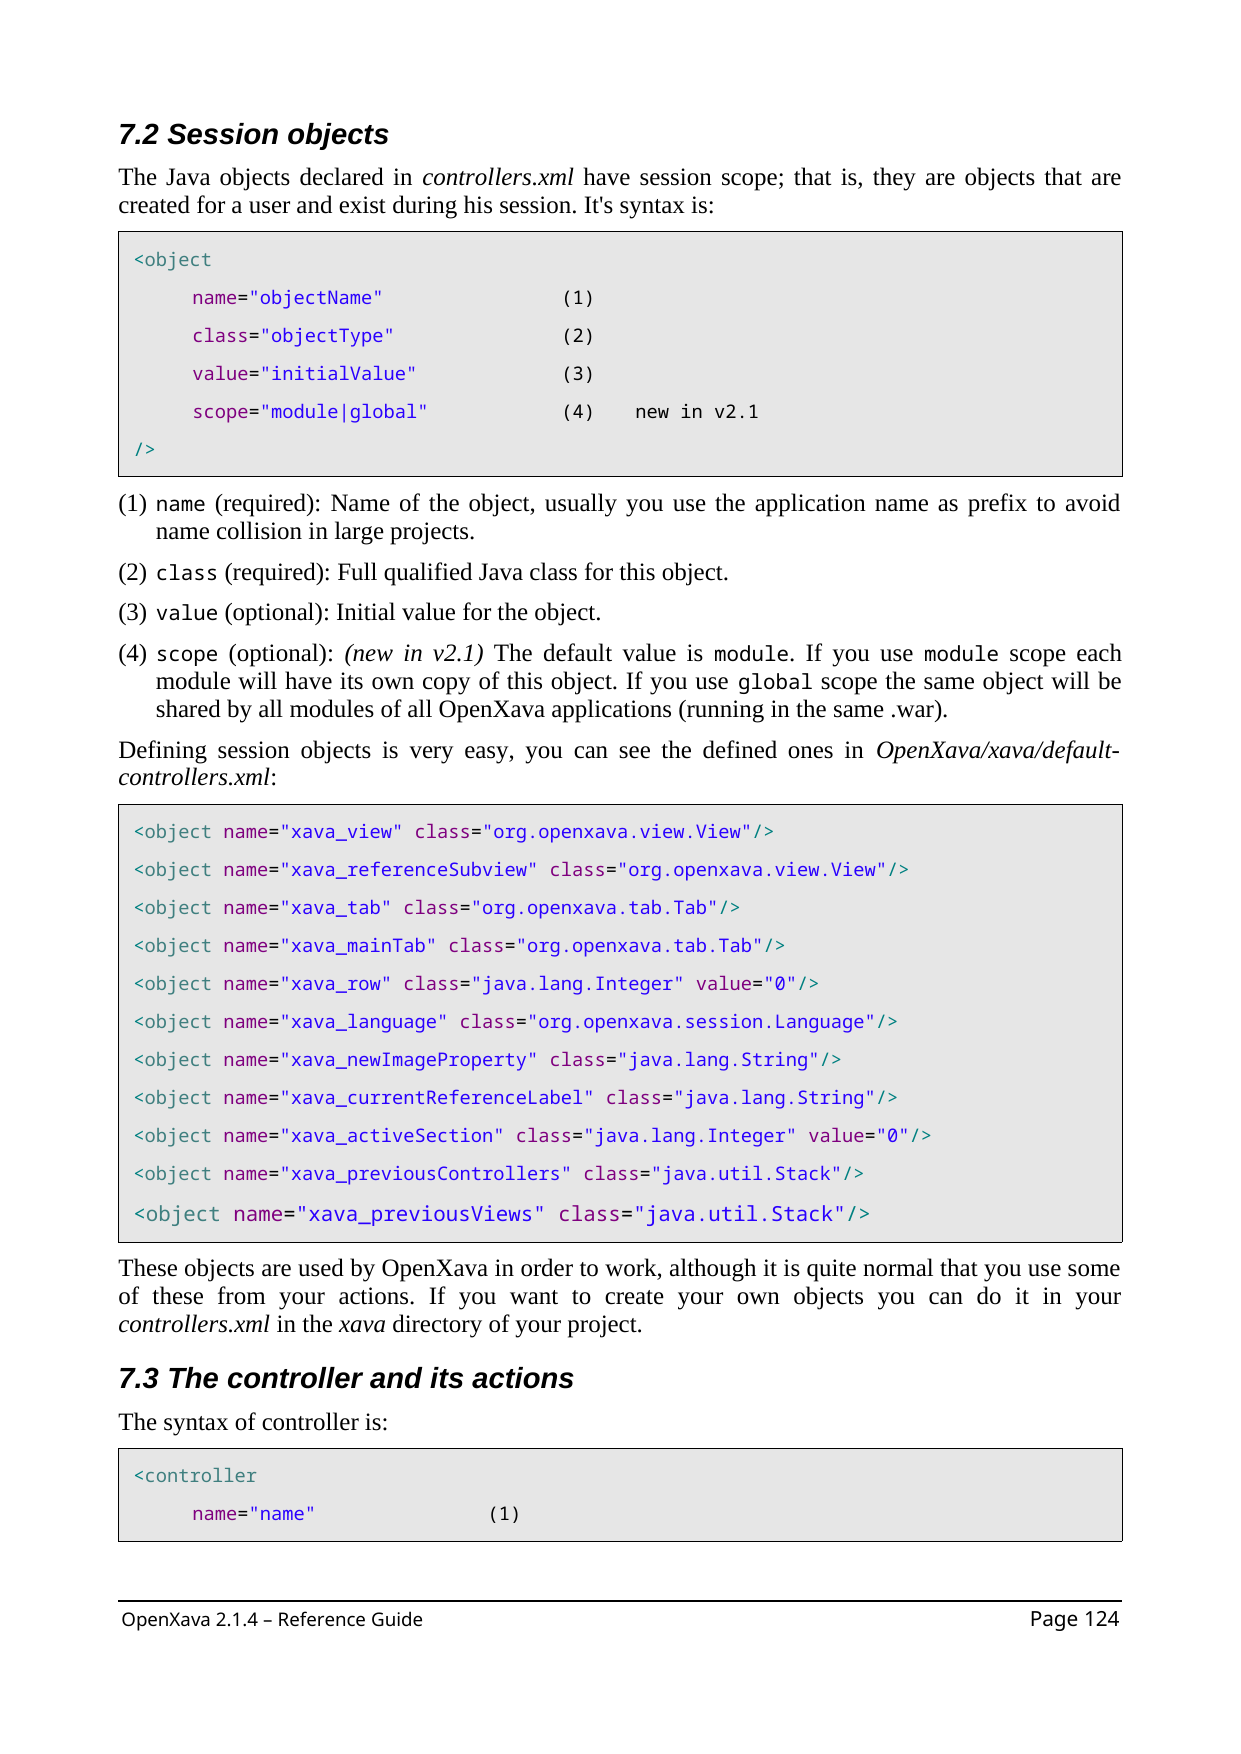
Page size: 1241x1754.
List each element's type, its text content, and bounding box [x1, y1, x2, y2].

text <object name="xava_referenceSubview" class="org.openxava.view.View"/> [119, 842, 1122, 880]
text <object name="xava_currentReferenceLabel" class="java.lang.String"/> [119, 1070, 1122, 1108]
subtitle The controller and its actions [118, 1362, 1122, 1395]
text <object name="xava_tab" class="org.openxava.tab.Tab"/> [119, 880, 1122, 918]
list scope (optional): (new in v2.1) The default value is module. If you use module scope each module will have its own copy of this object. If you use global scope the same object will be shared by all modules of all OpenXava applications (running in the same .war). [118, 639, 1122, 723]
text Defining session objects is very easy, you can see the defined ones in OpenXava/xava/default-controllers.xml: [118, 736, 1122, 791]
text <object name="xava_activeSection" class="java.lang.Integer" value="0"/> [119, 1108, 1122, 1146]
text scope="module|global" (4) new in v2.1 [119, 383, 1122, 421]
text <object name="xava_language" class="org.openxava.session.Language"/> [119, 994, 1122, 1032]
text name="name" (1) [119, 1486, 1122, 1541]
text /> [119, 421, 1122, 476]
text These objects are used by OpenXava in order to work, although it is quite normal that you use some of these from your actions. If you want to create your own objects you can do it in your controllers.xml in the xava directory of your project. [118, 1254, 1122, 1337]
text <object name="xava_view" class="org.openxava.view.View"/> [119, 805, 1122, 842]
text <object name="xava_previousViews" class="java.util.Stack"/> [119, 1184, 1122, 1242]
list class (required): Full qualified Java class for this object. [118, 558, 1122, 586]
text <object name="xava_newImageProperty" class="java.lang.String"/> [119, 1032, 1122, 1070]
text name="objectName" (1) [119, 269, 1122, 307]
text <object name="xava_mainTab" class="org.openxava.tab.Tab"/> [119, 918, 1122, 956]
text The Java objects declared in controllers.xml have session scope; that is, they are objects that are created for a user and exist during his session. It's syntax is: [118, 163, 1122, 219]
text The syntax of controller is: [118, 1408, 1122, 1435]
text class="objectType" (2) [119, 307, 1122, 345]
text <controller [119, 1449, 1122, 1486]
subtitle Session objects [118, 118, 1122, 151]
text value="initialValue" (3) [119, 345, 1122, 383]
text <object [119, 232, 1122, 269]
text <object name="xava_row" class="java.lang.Integer" value="0"/> [119, 956, 1122, 994]
text <object name="xava_previousControllers" class="java.util.Stack"/> [119, 1146, 1122, 1184]
list value (optional): Initial value for the object. [118, 598, 1122, 627]
list name (required): Name of the object, usually you use the application name as prefix to avoid name collision in large projects. [118, 489, 1122, 545]
